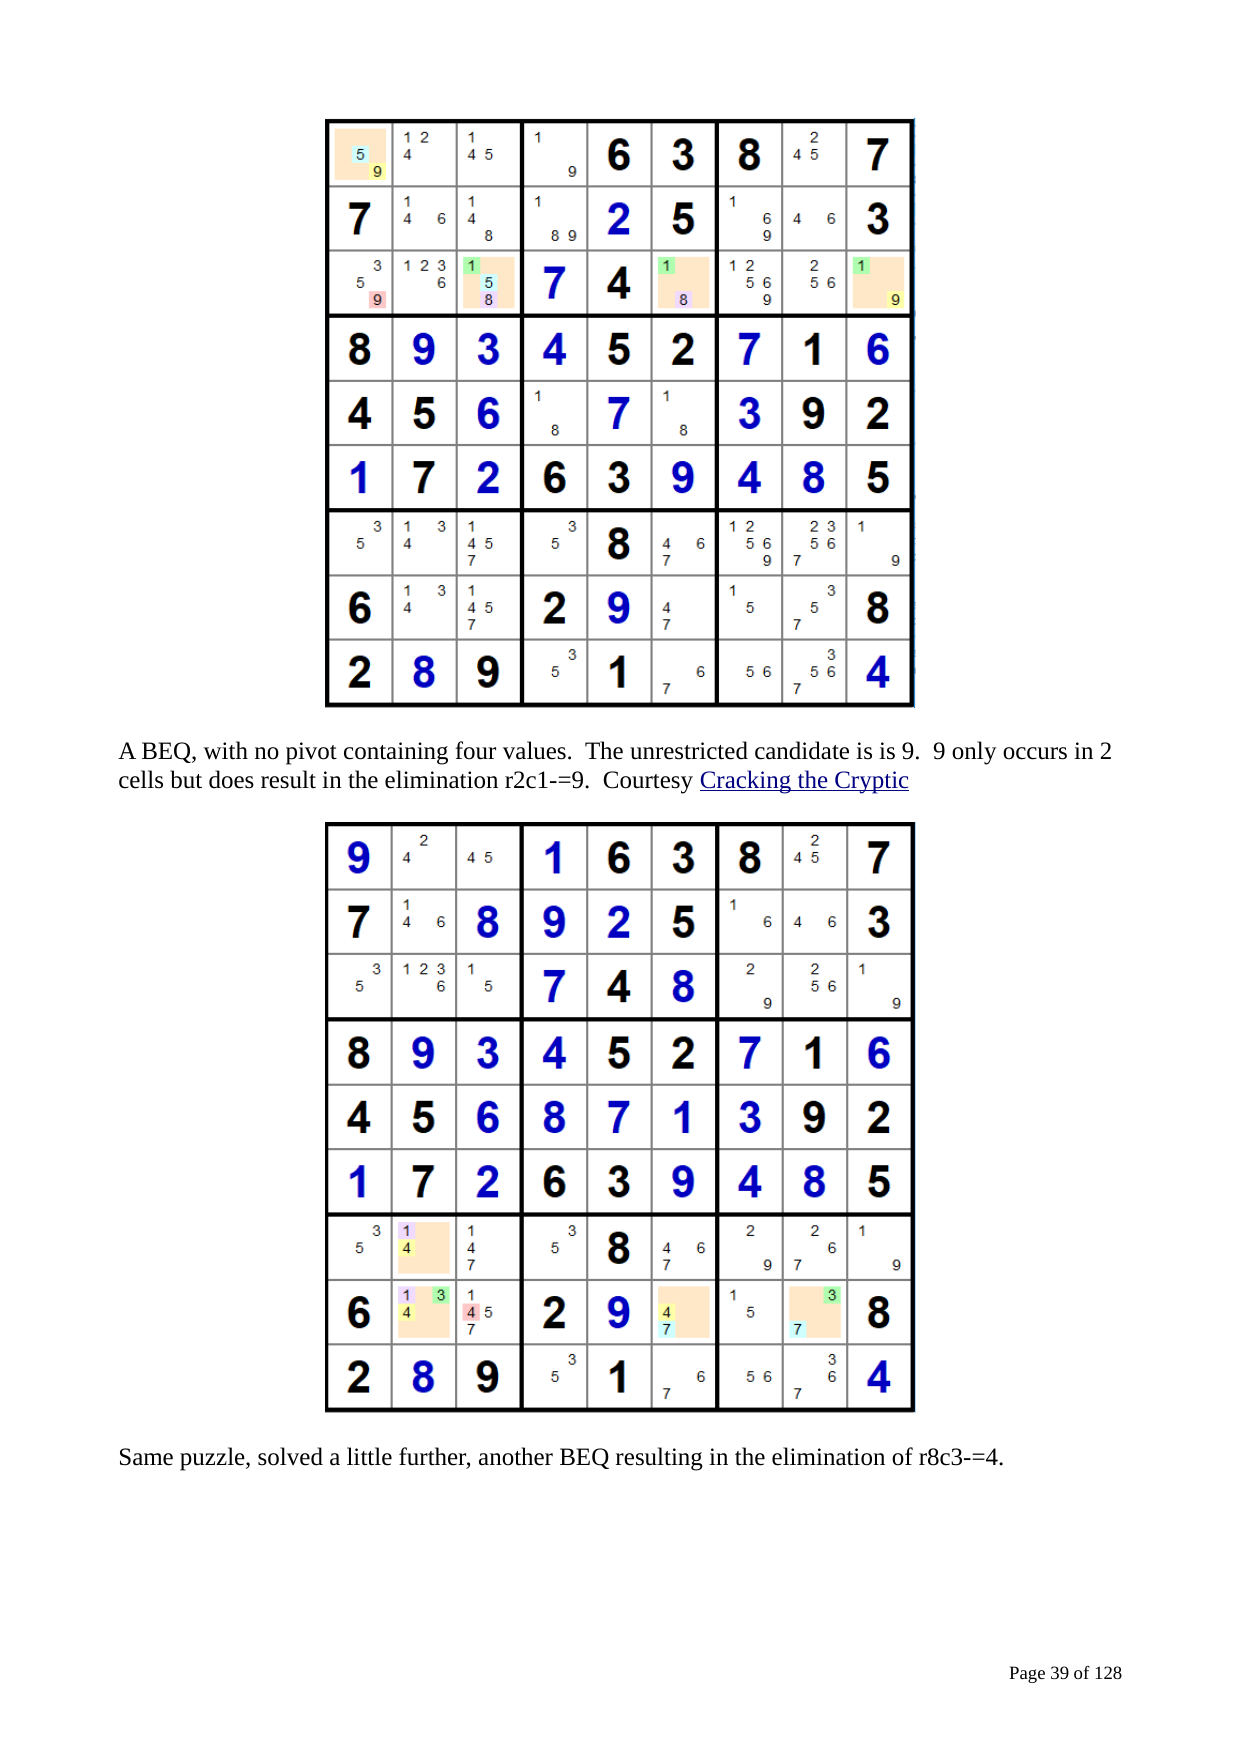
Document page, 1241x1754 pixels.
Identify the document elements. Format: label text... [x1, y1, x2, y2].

text A BEQ, with no pivot containing four values. The unrestricted candidate is is 9. 9 only occurs in 2 cells but does result in the elimination r2c1-=9. Courtesy Cracking the Cryptic [118, 736, 1122, 794]
picture [325, 822, 916, 1413]
picture [325, 118, 916, 708]
text Same puzzle, solved a little further, another BEQ resulting in the elimination of r8c3-=4. [118, 1442, 1122, 1471]
